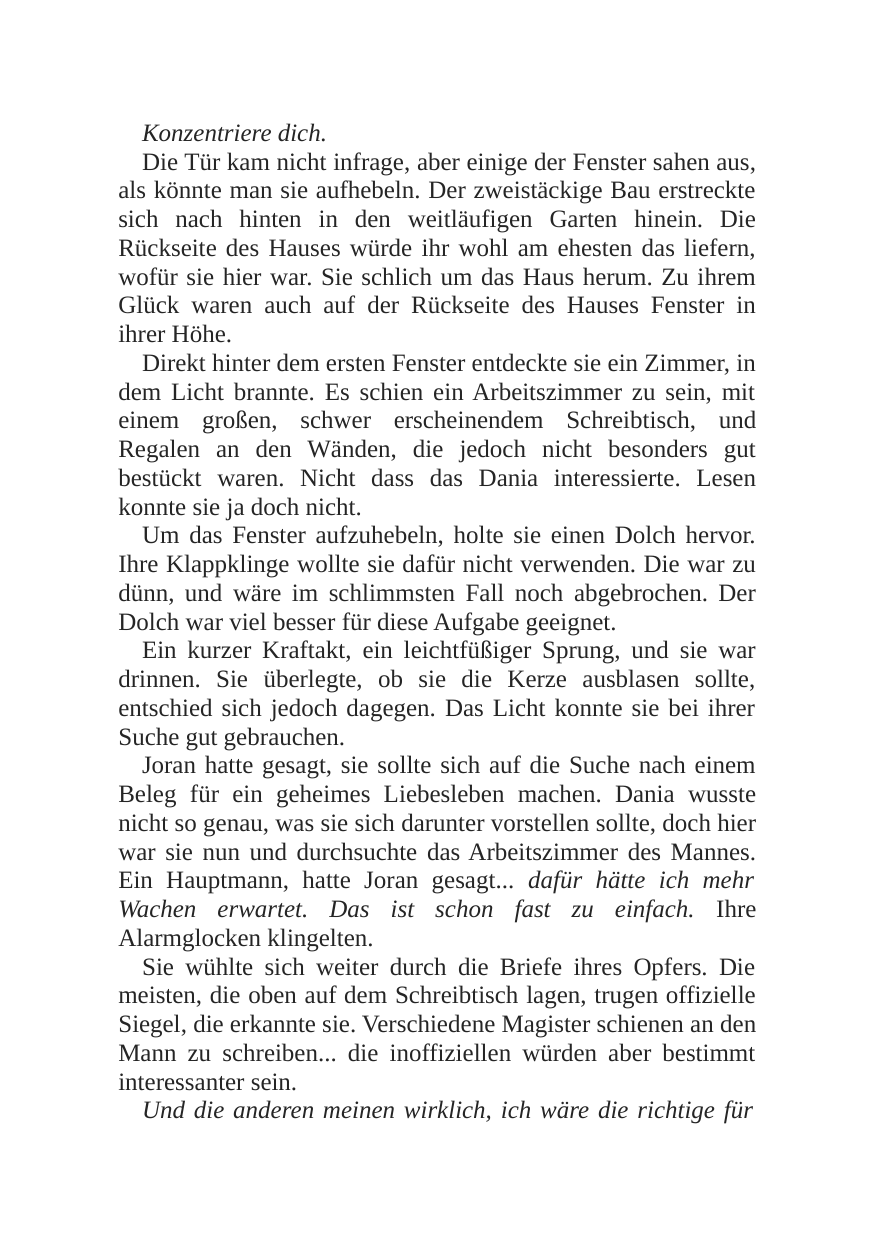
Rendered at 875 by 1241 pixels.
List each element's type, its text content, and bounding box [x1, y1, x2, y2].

text Ein kurzer Kraftakt, ein leichtfüßiger Sprung, und sie war drinnen. Sie überlegte, ob sie die Kerze ausblasen sollte, entschied sich jedoch dagegen. Das Licht konnte sie bei ihrer Suche gut gebrauchen. [118, 636, 756, 751]
text Und die anderen meinen wirklich, ich wäre die richtige für [118, 1096, 756, 1124]
text Die Tür kam nicht infrage, aber einige der Fenster sahen aus, als könnte man sie aufhebeln. Der zweistäckige Bau erstreckte sich nach hinten in den weitläufigen Garten hinein. Die Rückseite des Hauses würde ihr wohl am ehesten das liefern, wofür sie hier war. Sie schlich um das Haus herum. Zu ihrem Glück waren auch auf der Rückseite des Hauses Fenster in ihrer Höhe. [118, 147, 756, 348]
text Um das Fenster aufzuhebeln, holte sie einen Dolch hervor. Ihre Klappklinge wollte sie dafür nicht verwenden. Die war zu dünn, und wäre im schlimmsten Fall noch abgebrochen. Der Dolch war viel besser für diese Aufgabe geeignet. [118, 521, 756, 636]
text Direkt hinter dem ersten Fenster entdeckte sie ein Zimmer, in dem Licht brannte. Es schien ein Arbeitszimmer zu sein, mit einem großen, schwer erscheinendem Schreibtisch, und Regalen an den Wänden, die jedoch nicht besonders gut bestückt waren. Nicht dass das Dania interessierte. Lesen konnte sie ja doch nicht. [118, 348, 756, 521]
text Joran hatte gesagt, sie sollte sich auf die Suche nach einem Beleg für ein geheimes Liebesleben machen. Dania wusste nicht so genau, was sie sich darunter vorstellen sollte, doch hier war sie nun und durchsuchte das Arbeitszimmer des Mannes. Ein Hauptmann, hatte Joran gesagt... dafür hätte ich mehr Wachen erwartet. Das ist schon fast zu einfach. Ihre Alarmglocken klingelten. [118, 751, 756, 952]
text Sie wühlte sich weiter durch die Briefe ihres Opfers. Die meisten, die oben auf dem Schreibtisch lagen, trugen offizielle Siegel, die erkannte sie. Verschiedene Magister schienen an den Mann zu schreiben... die inoffiziellen würden aber bestimmt interessanter sein. [118, 952, 756, 1096]
text Konzentriere dich. [118, 118, 756, 147]
